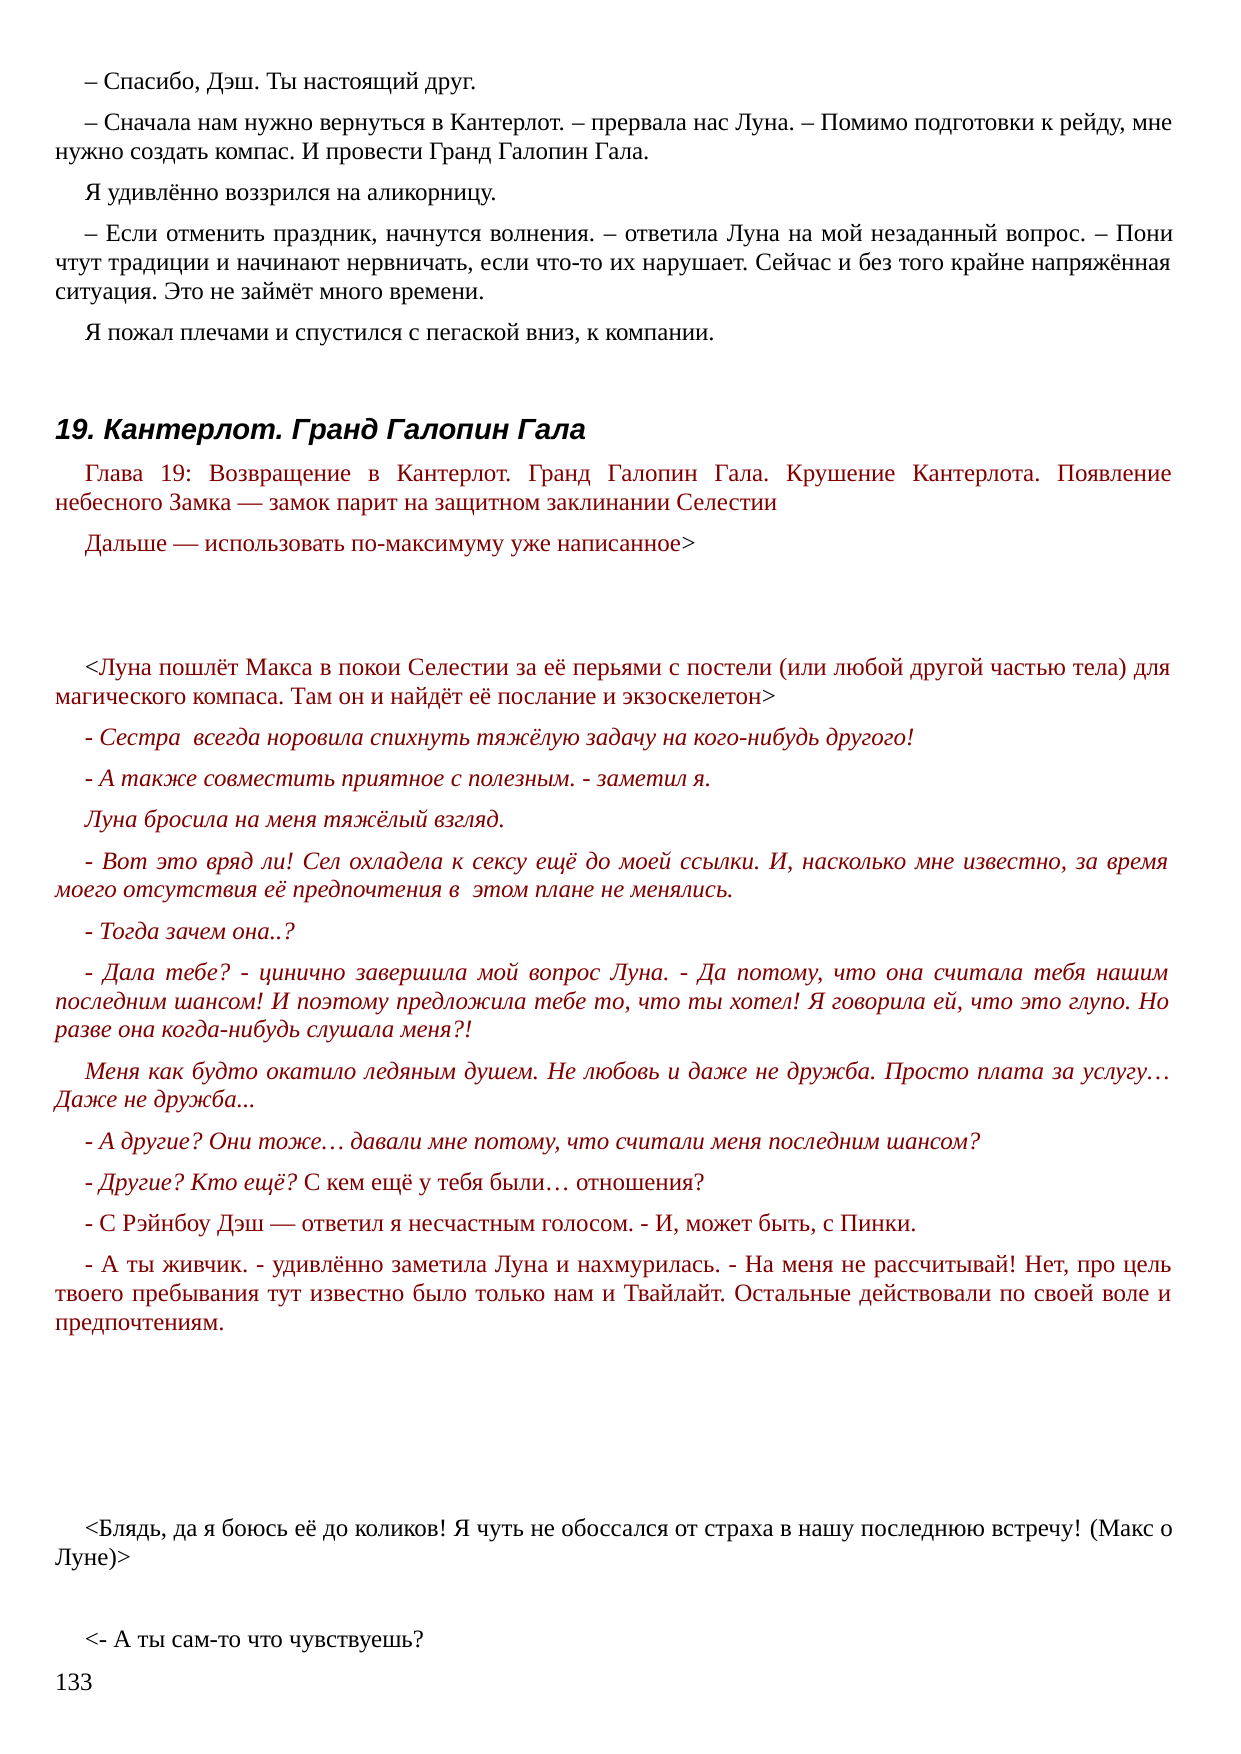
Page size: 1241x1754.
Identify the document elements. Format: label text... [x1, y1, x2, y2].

text - Сестра всегда норовила спихнуть тяжёлую задачу на кого-нибудь другого! [55, 722, 1173, 751]
text - С Рэйнбоу Дэш — ответил я несчастным голосом. - И, может быть, с Пинки. [55, 1208, 1173, 1237]
text Дальше — использовать по-максимуму уже написанное> [55, 528, 1173, 557]
subtitle 19. Кантерлот. Гранд Галопин Гала [55, 412, 1173, 446]
text – Сначала нам нужно вернуться в Кантерлот. – прервала нас Луна. – Помимо подготовки к рейду, мне нужно создать компас. И провести Гранд Галопин Гала. [55, 107, 1173, 165]
text – Спасибо, Дэш. Ты настоящий друг. [55, 66, 1173, 95]
text - Дала тебе? - цинично завершила мой вопрос Луна. - Да потому, что она считала тебя нашим последним шансом! И поэтому предложила тебе то, что ты хотел! Я говорила ей, что это глупо. Но разве она когда-нибудь слушала меня?! [55, 957, 1173, 1043]
text Меня как будто окатило ледяным душем. Не любовь и даже не дружба. Просто плата за услугу… Даже не дружба... [55, 1056, 1173, 1113]
text <- А ты сам-то что чувствуешь? [55, 1624, 1173, 1653]
text Луна бросила на меня тяжёлый взгляд. [55, 804, 1173, 833]
text - Другие? Кто ещё? С кем ещё у тебя были… отношения? [55, 1167, 1173, 1196]
text - А ты живчик. - удивлённо заметила Луна и нахмурилась. - На меня не рассчитывай! Нет, про цель твоего пребывания тут известно было только нам и Твайлайт. Остальные действовали по своей воле и предпочтениям. [55, 1249, 1173, 1336]
text Глава 19: Возвращение в Кантерлот. Гранд Галопин Гала. Крушение Кантерлота. Появление небесного Замка — замок парит на защитном заклинании Селестии [55, 458, 1173, 516]
text Я пожал плечами и спустился с пегаской вниз, к компании. [55, 317, 1173, 346]
text - А другие? Они тоже… давали мне потому, что считали меня последним шансом? [55, 1126, 1173, 1154]
text <Луна пошлёт Макса в покои Селестии за её перьями с постели (или любой другой частью тела) для магического компаса. Там он и найдёт её послание и экзоскелетон> [55, 652, 1173, 709]
text – Если отменить праздник, начнутся волнения. – ответила Луна на мой незаданный вопрос. – Пони чтут традиции и начинают нервничать, если что-то их нарушает. Сейчас и без того крайне напряжённая ситуация. Это не займёт много времени. [55, 218, 1173, 305]
text <Блядь, да я боюсь её до коликов! Я чуть не обоссался от страха в нашу последнюю встречу! (Макс о Луне)> [55, 1513, 1173, 1571]
text Я удивлённо воззрился на аликорницу. [55, 177, 1173, 206]
text - Тогда зачем она..? [55, 916, 1173, 944]
text - Вот это вряд ли! Сел охладела к сексу ещё до моей ссылки. И, насколько мне известно, за время моего отсутствия её предпочтения в этом плане не менялись. [55, 846, 1173, 903]
text - А также совместить приятное с полезным. - заметил я. [55, 763, 1173, 792]
